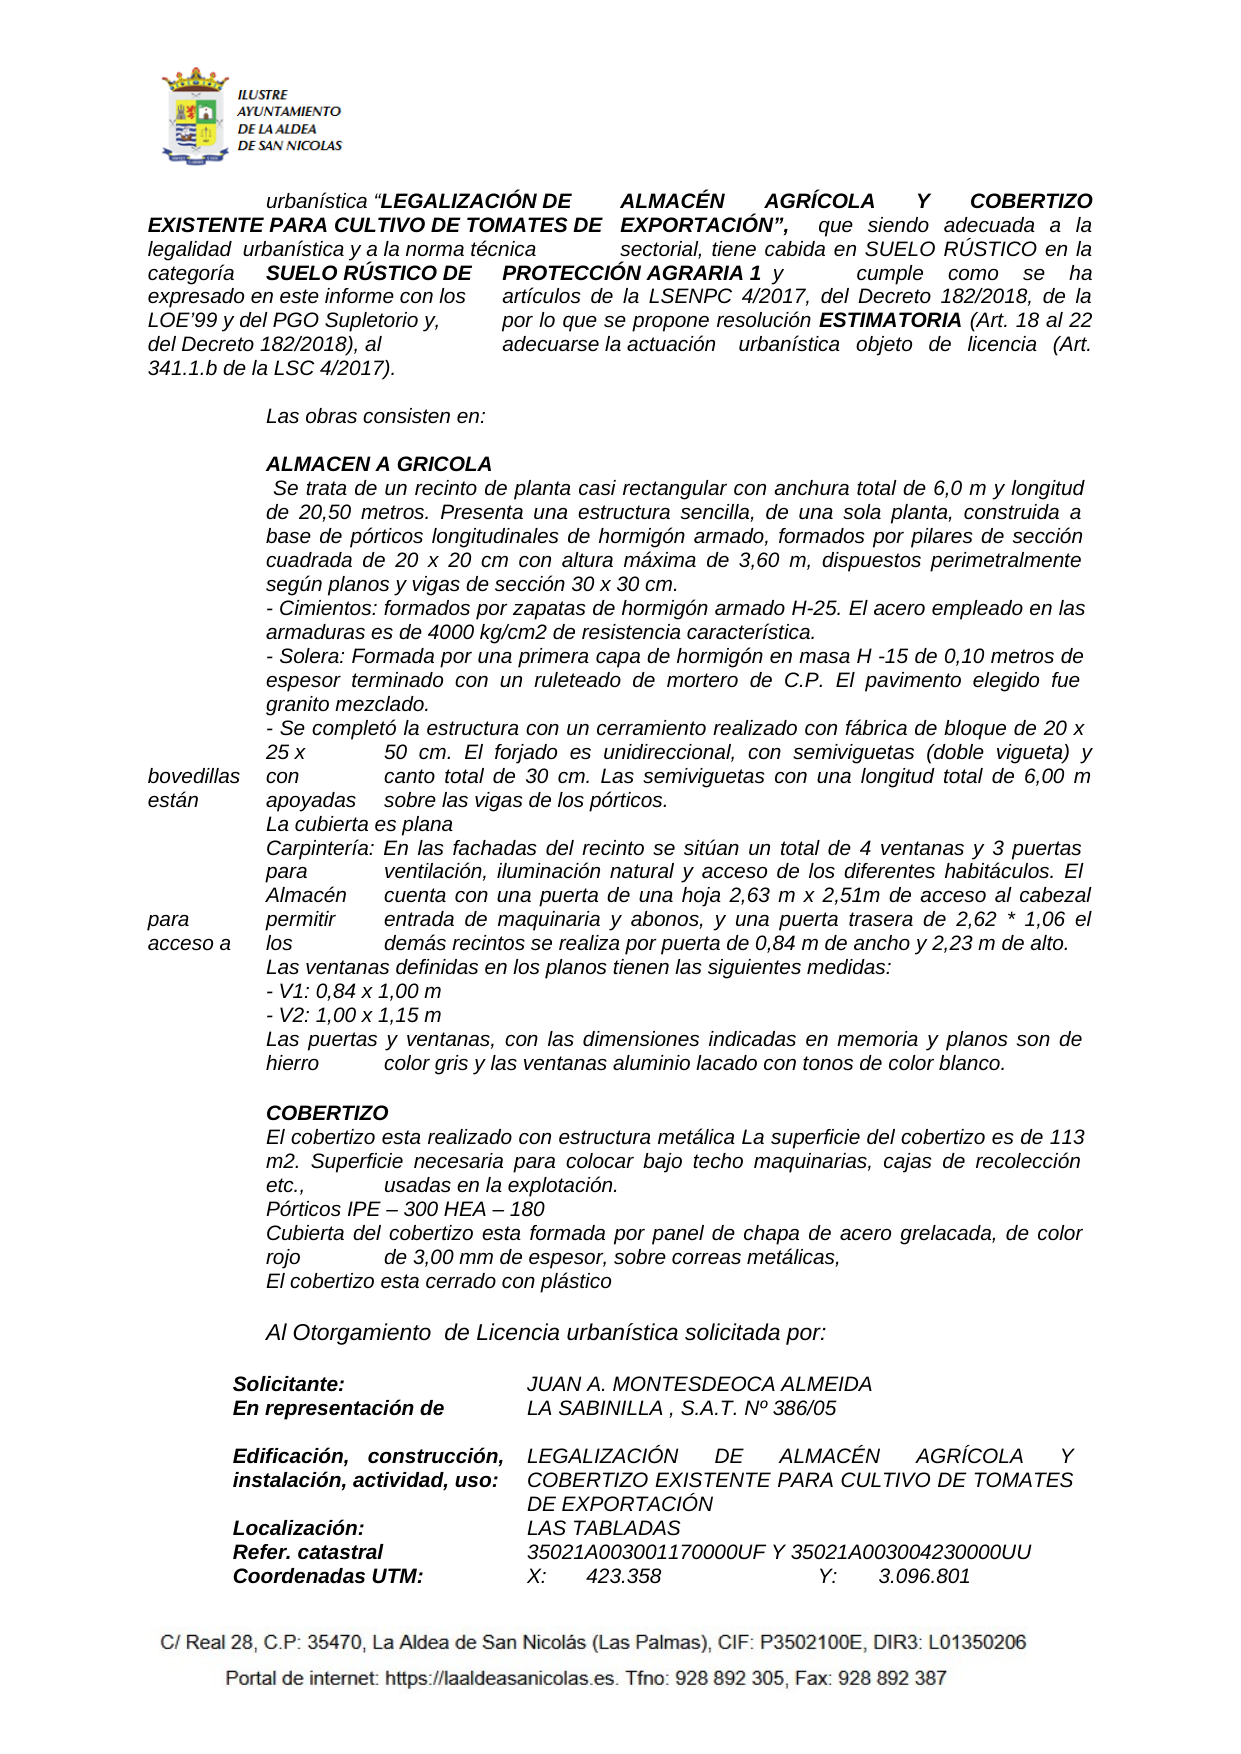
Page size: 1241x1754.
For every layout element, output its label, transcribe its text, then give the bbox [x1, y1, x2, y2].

text ALMACEN A GRICOLA [148, 452, 1093, 476]
table_header JUAN A. MONTESDEOCA ALMEIDA [515, 1372, 1084, 1396]
text - Cimientos: formados por zapatas de hormigón armado H-25. El acero empleado en las armaduras es de 4000 kg/cm2 de resistencia característica. [148, 596, 1093, 644]
text Al Otorgamiento de Licencia urbanística solicitada por: [148, 1319, 1093, 1346]
text Carpintería: En las fachadas del recinto se sitúan un total de 4 ventanas y 3 puertas para ventilación, iluminación natural y acceso de los diferentes habitáculos. El Almacén cuenta con una puerta de una hoja 2,63 m x 2,51m de acceso al cabezal para permitir entrada de maquinaria y abonos, y una puerta trasera de 2,62 * 1,06 el acceso a los demás recintos se realiza por puerta de 0,84 m de ancho y 2,23 m de alto. [148, 835, 1093, 955]
table_cell 423.358 [575, 1564, 806, 1588]
text Pórticos IPE – 300 HEA – 180 [148, 1197, 1093, 1221]
text Las ventanas definidas en los planos tienen las siguientes medidas: [148, 955, 1093, 979]
table_cell Localización: Refer. catastral [221, 1516, 516, 1564]
text urbanística “LEGALIZACIÓN DE ALMACÉN AGRÍCOLA Y COBERTIZO EXISTENTE PARA CULTIVO DE TOMATES DE EXPORTACIÓN”, que siendo adecuada a la legalidad urbanística y a la norma técnica sectorial, tiene cabida en SUELO RÚSTICO en la categoría SUELO RÚSTICO DE PROTECCIÓN AGRARIA 1 y cumple como se ha expresado en este informe con los artículos de la LSENPC 4/2017, del Decreto 182/2018, de la LOE’99 y del PGO Supletorio y, por lo que se propone resolución ESTIMATORIA (Art. 18 al 22 del Decreto 182/2018), al adecuarse la actuación urbanística objeto de licencia (Art. 341.1.b de la LSC 4/2017). [148, 188, 1093, 380]
table_cell Coordenadas UTM: [221, 1564, 516, 1588]
table_cell LA SABINILLA , S.A.T. Nº 386/05 [515, 1396, 1084, 1420]
text COBERTIZO [148, 1101, 1093, 1125]
table_cell LAS TABLADAS 35021A003001170000UF Y 35021A003004230000UU [516, 1516, 1085, 1564]
table_cell Y: [806, 1564, 867, 1588]
text Las obras consisten en: [148, 404, 1093, 428]
text Se trata de un recinto de planta casi rectangular con anchura total de 6,0 m y longitud de 20,50 metros. Presenta una estructura sencilla, de una sola planta, construida a base de pórticos longitudinales de hormigón armado, formados por pilares de sección cuadrada de 20 x 20 cm con altura máxima de 3,60 m, dispuestos perimetralmente según planos y vigas de sección 30 x 30 cm. [148, 476, 1093, 596]
table_cell 3.096.801 [867, 1564, 1085, 1588]
table_header LEGALIZACIÓN DE ALMACÉN AGRÍCOLA Y COBERTIZO EXISTENTE PARA CULTIVO DE TOMATES DE EXPORTACIÓN [516, 1444, 1085, 1516]
picture [148, 1626, 1034, 1694]
table_header Edificación, construcción, instalación, actividad, uso: [221, 1444, 516, 1516]
table_cell X: [516, 1564, 575, 1588]
text - Solera: Formada por una primera capa de hormigón en masa H -15 de 0,10 metros de espesor terminado con un ruleteado de mortero de C.P. El pavimento elegido fue granito mezclado. [148, 644, 1093, 716]
table_header Solicitante: [221, 1372, 515, 1396]
text - Se completó la estructura con un cerramiento realizado con fábrica de bloque de 20 x 25 x 50 cm. El forjado es unidireccional, con semiviguetas (doble vigueta) y bovedillas con canto total de 30 cm. Las semiviguetas con una longitud total de 6,00 m están apoyadas sobre las vigas de los pórticos. [148, 716, 1093, 811]
text El cobertizo esta realizado con estructura metálica La superficie del cobertizo es de 113 m2. Superficie necesaria para colocar bajo techo maquinarias, cajas de recolección etc., usadas en la explotación. [148, 1125, 1093, 1197]
text Las puertas y ventanas, con las dimensiones indicadas en memoria y planos son de hierro color gris y las ventanas aluminio lacado con tonos de color blanco. [148, 1027, 1093, 1075]
text - V1: 0,84 x 1,00 m [148, 979, 1093, 1003]
picture [148, 59, 358, 173]
text - V2: 1,00 x 1,15 m [148, 1003, 1093, 1027]
text El cobertizo esta cerrado con plástico [148, 1269, 1093, 1293]
text Cubierta del cobertizo esta formada por panel de chapa de acero grelacada, de color rojo de 3,00 mm de espesor, sobre correas metálicas, [148, 1221, 1093, 1269]
table_cell En representación de [221, 1396, 515, 1420]
text La cubierta es plana [148, 811, 1093, 835]
